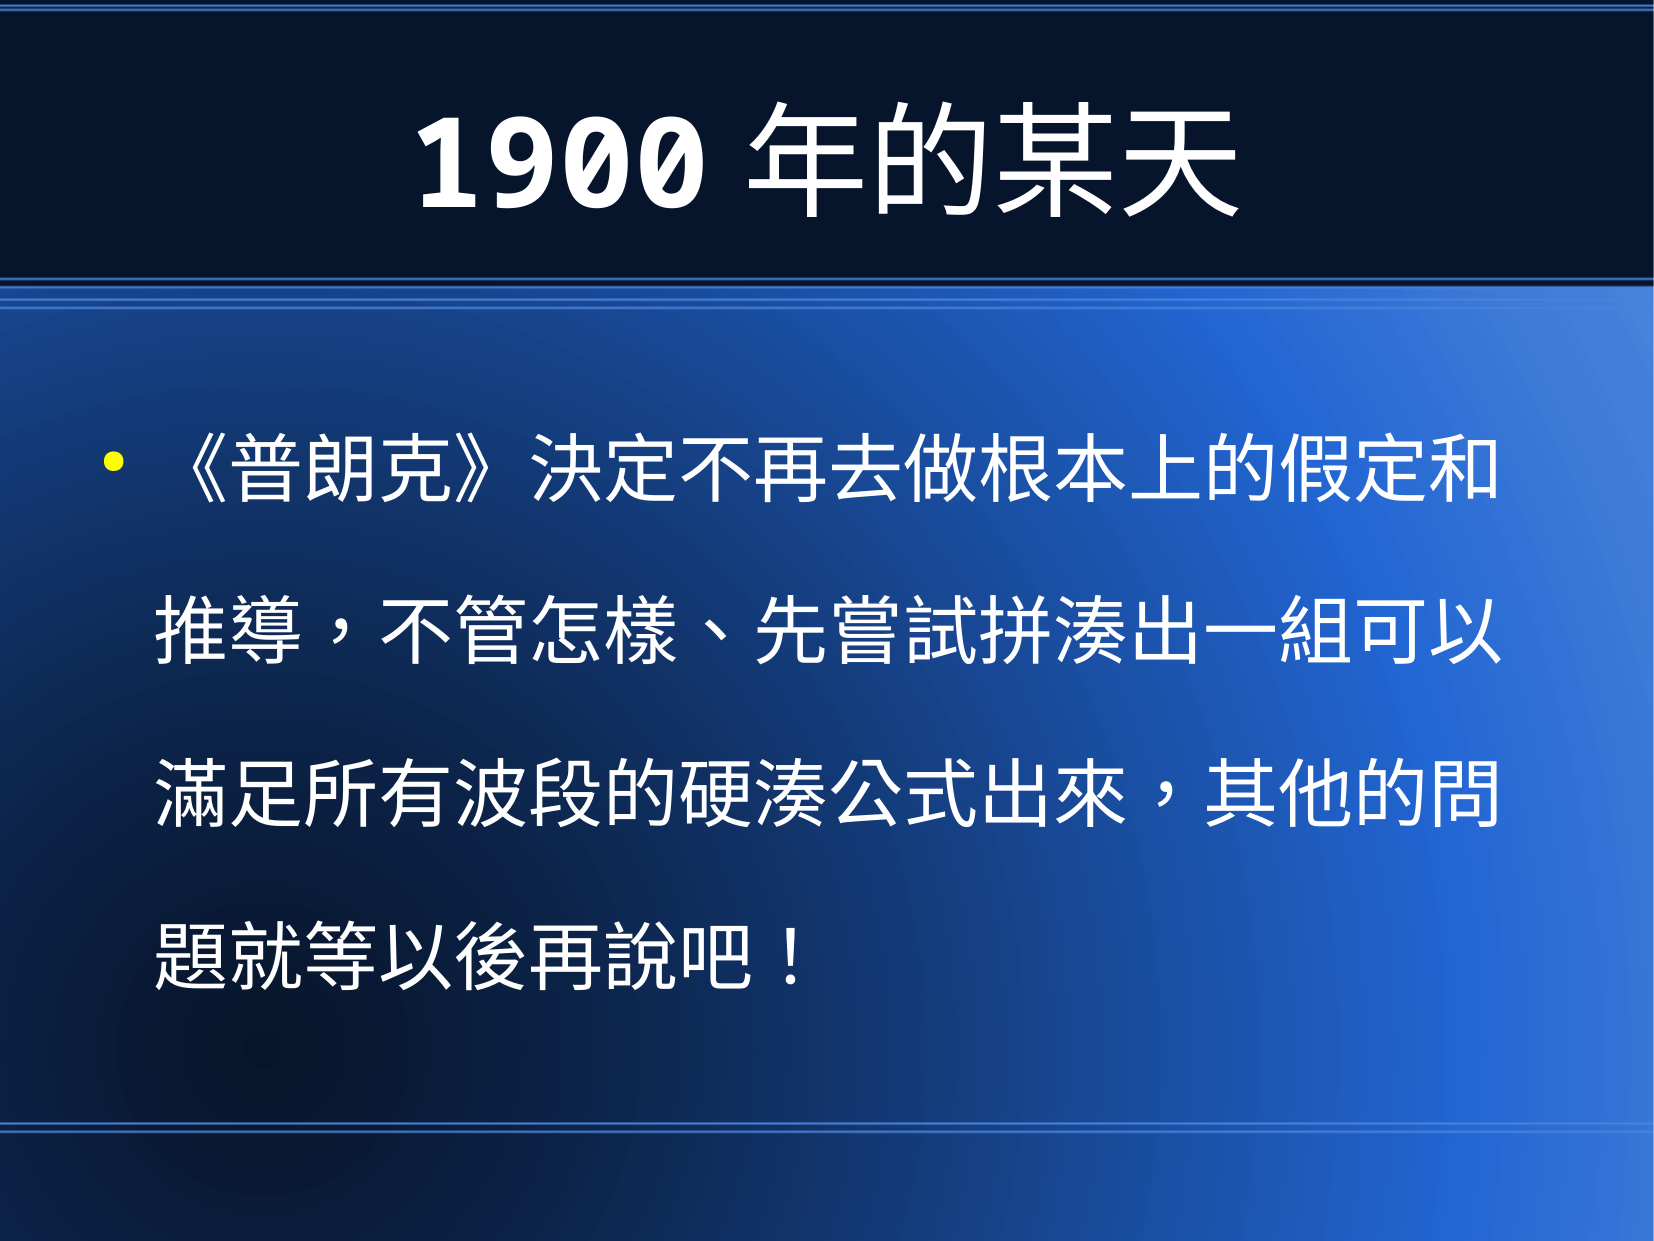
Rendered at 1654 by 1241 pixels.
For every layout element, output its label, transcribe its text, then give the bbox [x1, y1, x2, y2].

list 《普朗克》決定不再去做根本上的假定和推導，不管怎樣、先嘗試拼湊出一組可以滿足所有波段的硬湊公式出來，其他的問題就等以後再說吧！ [82, 355, 1571, 1241]
picture [0, 0, 1654, 1241]
title 1900年的某天 [82, 49, 1571, 257]
